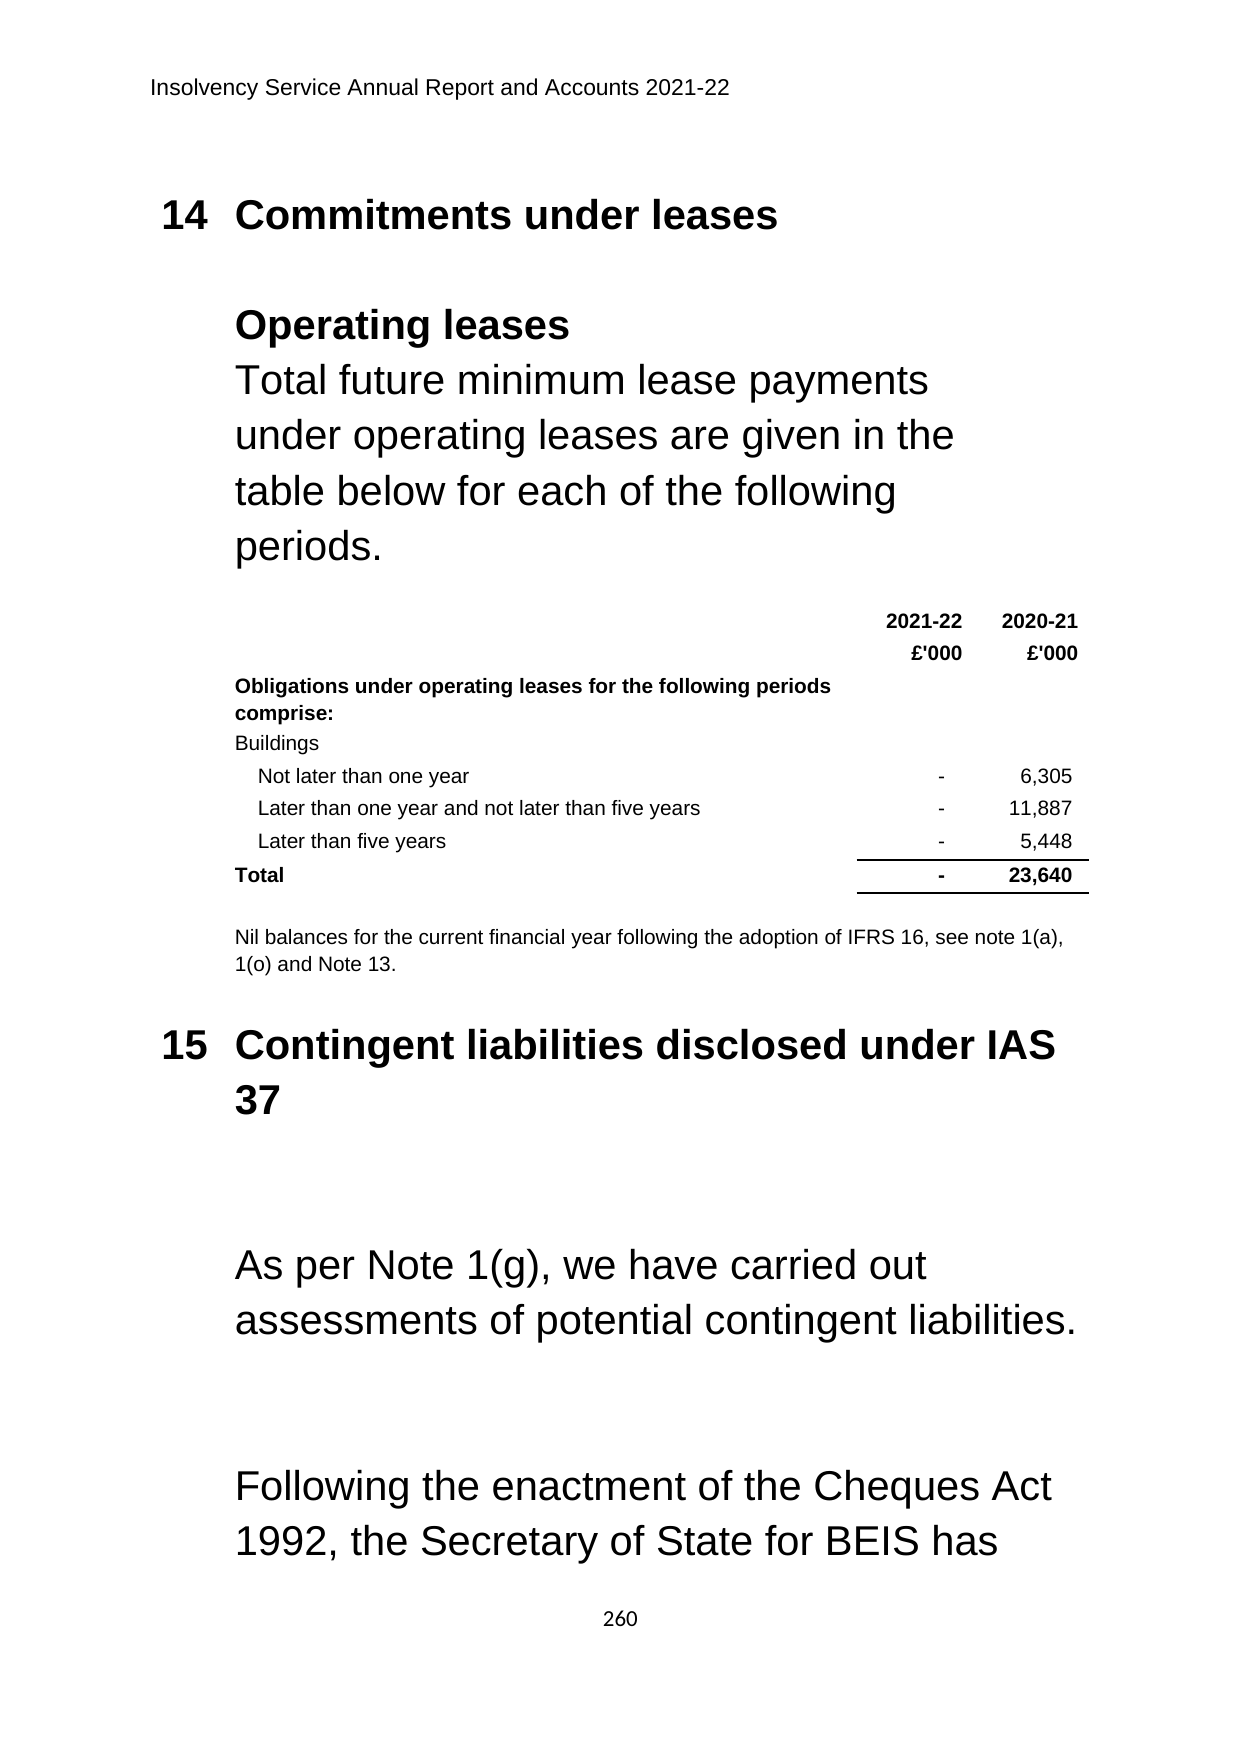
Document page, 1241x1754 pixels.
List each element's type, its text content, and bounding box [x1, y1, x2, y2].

table_cell [736, 576, 857, 608]
table_cell [150, 576, 223, 608]
table_cell Total future minimum lease payments under operating leases are given in the table below for each of the following periods. [223, 356, 973, 576]
table_cell [506, 892, 620, 925]
table_cell [150, 641, 223, 673]
table_cell 6,305 [973, 761, 1089, 793]
table_cell [150, 301, 223, 356]
table_cell - [857, 761, 973, 793]
table_cell [973, 729, 1089, 761]
table_cell Operating leases [223, 301, 1089, 356]
table_cell As per Note 1(g), we have carried out assessments of potential contingent liabilities. [223, 1241, 1089, 1461]
table_cell [857, 576, 973, 608]
table_cell [344, 892, 402, 925]
table_cell 2021-22 [857, 609, 973, 641]
table_cell [223, 246, 344, 301]
table_cell [150, 826, 223, 858]
table_cell [736, 246, 857, 301]
table_cell [150, 674, 223, 728]
table_cell - [857, 826, 973, 858]
table_cell Following the enactment of the Cheques Act 1992, the Secretary of State for BEIS has [223, 1461, 1089, 1564]
table_cell [620, 892, 736, 925]
table_cell [403, 246, 506, 301]
table_cell Later than one year and not later than five years [223, 794, 857, 826]
table_cell [973, 674, 1089, 728]
table_cell [150, 246, 223, 301]
table_cell Later than five years [223, 826, 857, 858]
table_cell Not later than one year [223, 761, 857, 793]
table_cell [344, 246, 402, 301]
table_cell - [857, 861, 973, 892]
table_cell [857, 246, 973, 301]
table_cell 23,640 [973, 861, 1089, 892]
table_cell [150, 892, 223, 925]
table_cell Buildings [223, 729, 857, 761]
table_cell Total [223, 859, 857, 892]
table_cell [150, 356, 223, 576]
table_cell 11,887 [973, 794, 1089, 826]
table_header Contingent liabilities disclosed under IAS 37 [223, 1020, 1089, 1241]
table_cell [506, 246, 620, 301]
table_cell [403, 576, 506, 608]
table_cell [344, 576, 402, 608]
table_cell [506, 576, 620, 608]
table_cell [223, 641, 857, 673]
table_header 15 [150, 1020, 223, 1241]
table_cell 5,448 [973, 826, 1089, 858]
table_cell £'000 [973, 641, 1089, 673]
table_cell [223, 892, 344, 925]
table_cell [223, 576, 344, 608]
table_header Commitments under leases [223, 191, 1089, 246]
table_cell [150, 794, 223, 826]
table_cell 2020-21 [973, 609, 1089, 641]
table_cell [973, 356, 1089, 576]
table_cell [150, 1241, 223, 1461]
table_cell [403, 892, 506, 925]
table_cell [150, 1461, 223, 1564]
table_cell [223, 609, 857, 641]
table_cell £'000 [857, 641, 973, 673]
table_cell [973, 246, 1089, 301]
table_cell [973, 894, 1089, 925]
table_cell [150, 609, 223, 641]
table_cell [857, 729, 973, 761]
table_cell [973, 576, 1089, 608]
table_header 14 [150, 191, 223, 246]
table_cell [857, 674, 973, 728]
table_cell [150, 859, 223, 892]
table_cell Obligations under operating leases for the following periods comprise: [223, 674, 857, 728]
table_cell [150, 761, 223, 793]
table_cell [150, 729, 223, 761]
table_cell [620, 576, 736, 608]
table_cell Nil balances for the current financial year following the adoption of IFRS 16, see note 1(a), 1(o) and Note 13. [223, 925, 1089, 980]
table_cell [736, 892, 857, 925]
table_cell - [857, 794, 973, 826]
table_cell [620, 246, 736, 301]
table_cell [857, 894, 973, 925]
table_cell [150, 925, 223, 980]
